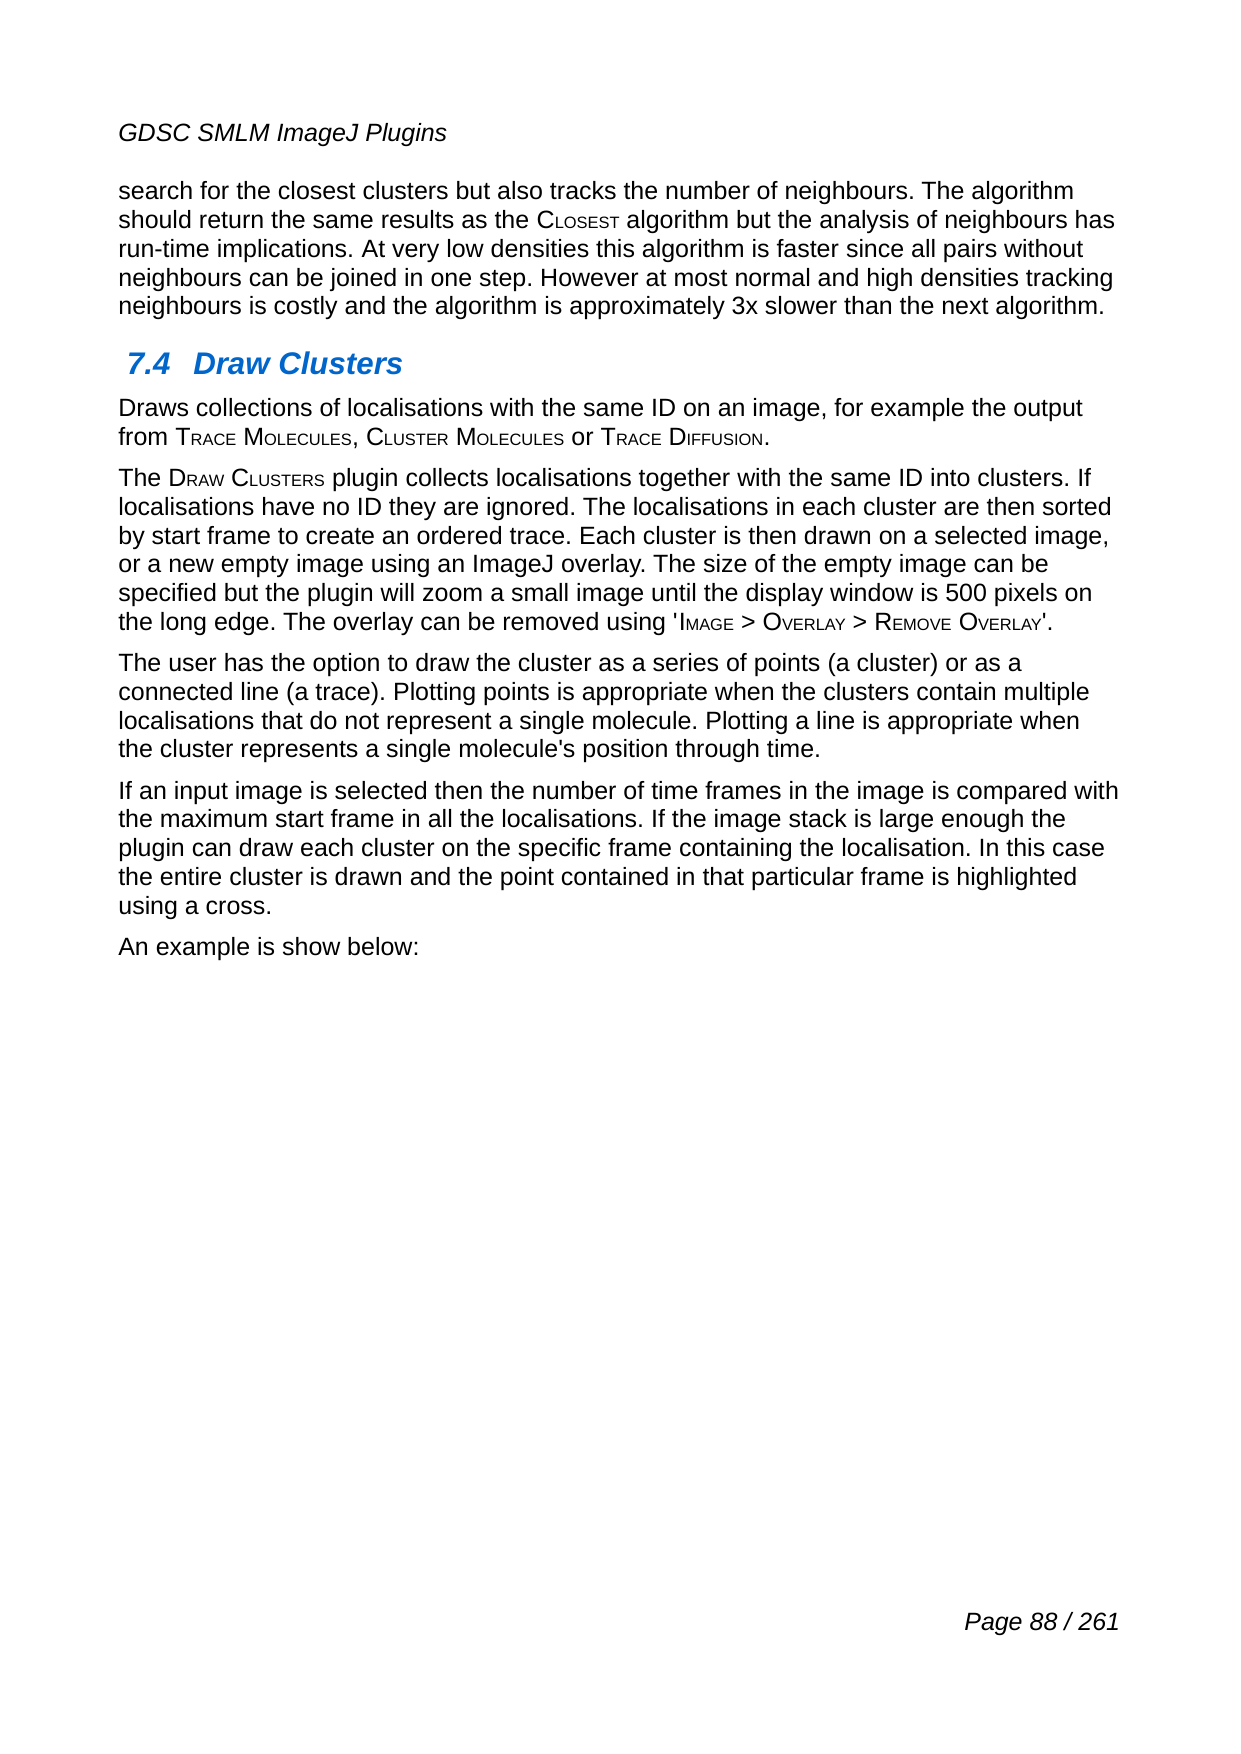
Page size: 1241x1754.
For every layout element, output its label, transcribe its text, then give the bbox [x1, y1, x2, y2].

text The Draw Clusters plugin collects localisations together with the same ID into clusters. If localisations have no ID they are ignored. The localisations in each cluster are then sorted by start frame to create an ordered trace. Each cluster is then drawn on a selected image, or a new empty image using an ImageJ overlay. The size of the empty image can be specified but the plugin will zoom a small image until the display window is 500 pixels on the long edge. The overlay can be removed using 'Image > Overlay > Remove Overlay'. [118, 463, 1122, 636]
text Draws collections of localisations with the same ID on an image, for example the output from Trace Molecules, Cluster Molecules or Trace Diffusion. [118, 393, 1122, 451]
text An example is show below: [118, 932, 1122, 961]
text search for the closest clusters but also tracks the number of neighbours. The algorithm should return the same results as the Closest algorithm but the analysis of neighbours has run-time implications. At very low densities this algorithm is faster since all pairs without neighbours can be joined in one step. However at most normal and high densities tracking neighbours is costly and the algorithm is approximately 3x slower than the next algorithm. [118, 176, 1122, 320]
text If an input image is selected then the number of time frames in the image is compared with the maximum start frame in all the localisations. If the image stack is large enough the plugin can draw each cluster on the specific frame containing the localisation. In this case the entire cluster is drawn and the point contained in that particular frame is highlighted using a cross. [118, 776, 1122, 919]
subtitle Draw Clusters [118, 345, 1122, 381]
text The user has the option to draw the cluster as a series of points (a cluster) or as a connected line (a trace). Plotting points is appropriate when the clusters contain multiple localisations that do not represent a single molecule. Plotting a line is appropriate when the cluster represents a single molecule's position through time. [118, 648, 1122, 763]
